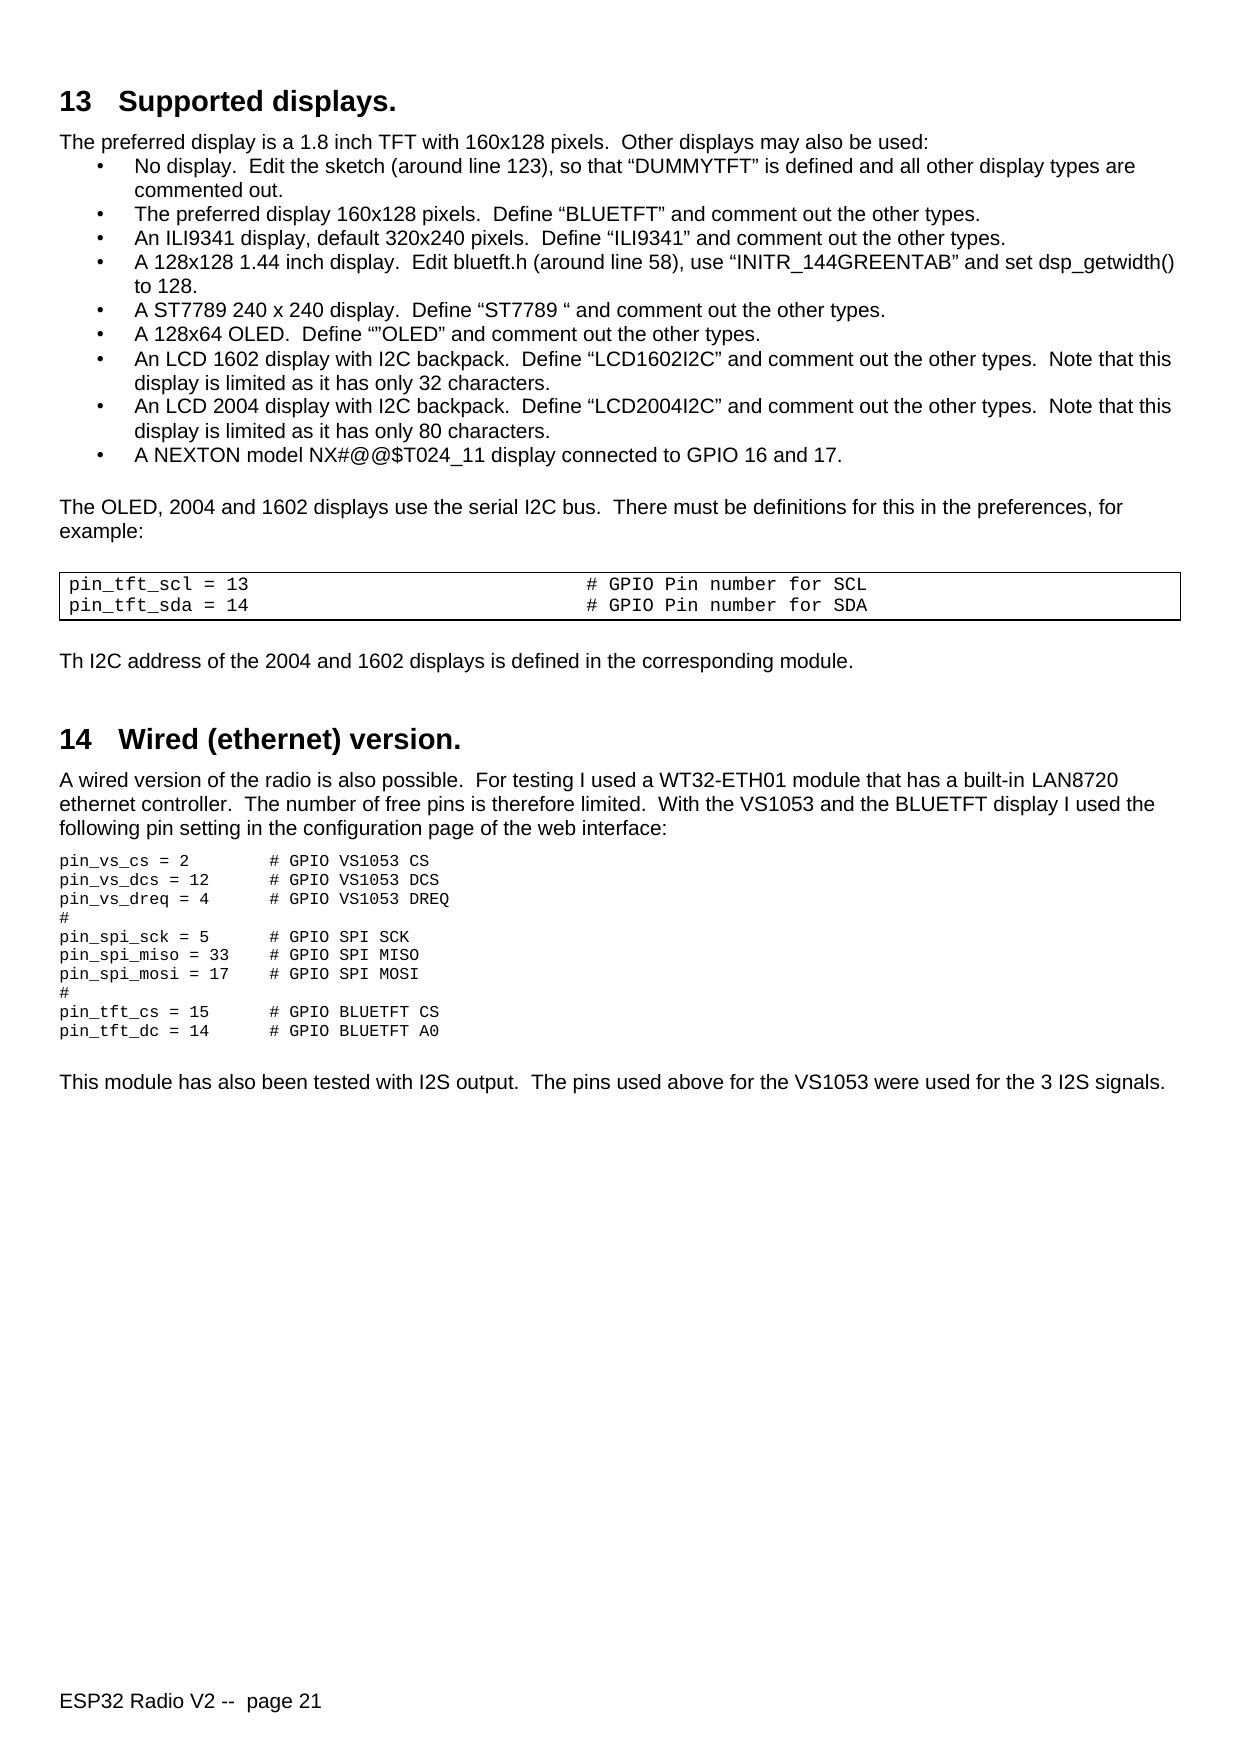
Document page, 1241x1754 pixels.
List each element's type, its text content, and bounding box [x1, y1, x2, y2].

text pin_spi_mosi = 17 # GPIO SPI MOSI [59, 966, 1181, 985]
text Th I2C address of the 2004 and 1602 displays is defined in the corresponding module. [59, 649, 1181, 697]
text pin_tft_scl = 13 # GPIO Pin number for SCL [60, 573, 1180, 593]
text The OLED, 2004 and 1602 displays use the serial I2C bus. There must be definitions for this in the preferences, for example: [59, 495, 1181, 543]
text # [59, 909, 1181, 928]
subtitle Wired (ethernet) version. [59, 722, 1181, 756]
text A wired version of the radio is also possible. For testing I used a WT32-ETH01 module that has a built-in LAN8720 ethernet controller. The number of free pins is therefore limited. With the VS1053 and the BLUETFT display I used the following pin setting in the configuration page of the web interface: [59, 768, 1181, 840]
text The preferred display is a 1.8 inch TFT with 160x128 pixels. Other displays may also be used: [59, 130, 1181, 154]
list A NEXTON model NX#@@$T024_11 display connected to GPIO 16 and 17. [97, 442, 1181, 466]
text pin_tft_sda = 14 # GPIO Pin number for SDA [60, 593, 1180, 619]
text pin_tft_dc = 14 # GPIO BLUETFT A0 [59, 1022, 1181, 1041]
text # [59, 985, 1181, 1003]
list An LCD 2004 display with I2C backpack. Define “LCD2004I2C” and comment out the other types. Note that this display is limited as it has only 80 characters. [97, 394, 1181, 442]
list A 128x64 OLED. Define “”OLED” and comment out the other types. [97, 322, 1181, 346]
text pin_vs_dcs = 12 # GPIO VS1053 DCS [59, 872, 1181, 890]
text pin_vs_dreq = 4 # GPIO VS1053 DREQ [59, 890, 1181, 909]
text pin_tft_cs = 15 # GPIO BLUETFT CS [59, 1003, 1181, 1022]
list A ST7789 240 x 240 display. Define “ST7789 “ and comment out the other types. [97, 298, 1181, 322]
subtitle Supported displays. [59, 84, 1181, 118]
list The preferred display 160x128 pixels. Define “BLUETFT” and comment out the other types. [97, 202, 1181, 226]
text pin_spi_miso = 33 # GPIO SPI MISO [59, 947, 1181, 966]
text pin_vs_cs = 2 # GPIO VS1053 CS [59, 853, 1181, 872]
list A 128x128 1.44 inch display. Edit bluetft.h (around line 58), use “INITR_144GREENTAB” and set dsp_getwidth() to 128. [97, 250, 1181, 298]
list An LCD 1602 display with I2C backpack. Define “LCD1602I2C” and comment out the other types. Note that this display is limited as it has only 32 characters. [97, 346, 1181, 394]
text This module has also been tested with I2S output. The pins used above for the VS1053 were used for the 3 I2S signals. [59, 1070, 1181, 1094]
list No display. Edit the sketch (around line 123), so that “DUMMYTFT” is defined and all other display types are commented out. [97, 154, 1181, 202]
text pin_spi_sck = 5 # GPIO SPI SCK [59, 928, 1181, 947]
list An ILI9341 display, default 320x240 pixels. Define “ILI9341” and comment out the other types. [97, 226, 1181, 250]
